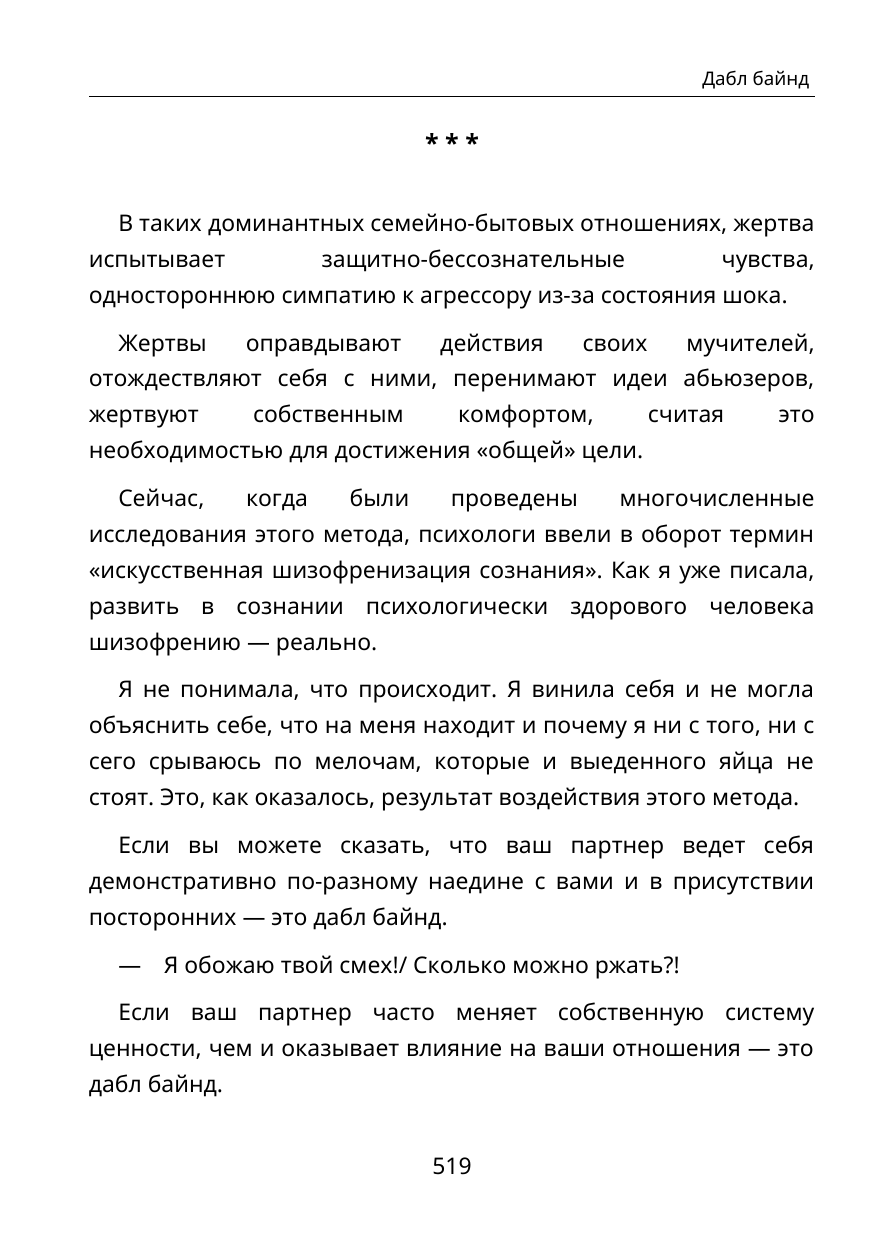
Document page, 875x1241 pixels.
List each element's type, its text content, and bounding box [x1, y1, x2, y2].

text Если ваш партнер часто меняет собственную систему ценности, чем и оказывает влияние на ваши отношения — это дабл байнд. [88, 996, 815, 1099]
text Жертвы оправдывают действия своих мучителей, отождествляют себя с ними, перенимают идеи абьюзеров, жертвуют собственным комфортом, считая это необходимостью для достижения «общей» цели. [88, 326, 815, 466]
list Я обожаю твой смех!/ Сколько можно ржать?! [88, 948, 815, 980]
text В таких доминантных семейно-бытовых отношениях, жертва испытывает защитно-бессознательные чувства, одностороннюю симпатию к агрессору из-за состояния шока. [88, 207, 815, 310]
text Сейчас, когда были проведены многочисленные исследования этого метода, психологи ввели в оборот термин «искусственная шизофренизация сознания». Как я уже писала, развить в сознании психологически здорового человека шизофрению — реально. [88, 482, 815, 657]
text Если вы можете сказать, что ваш партнер ведет себя демонстративно по-разному наедине с вами и в присутствии посторонних — это дабл байнд. [88, 829, 815, 932]
text Я не понимала, что происходит. Я винила себя и не могла объяснить себе, что на меня находит и почему я ни с того, ни с сего срываюсь по мелочам, которые и выеденного яйца не стоят. Это, как оказалось, результат воздействия этого метода. [88, 673, 815, 812]
subtitle * * * [88, 126, 815, 160]
